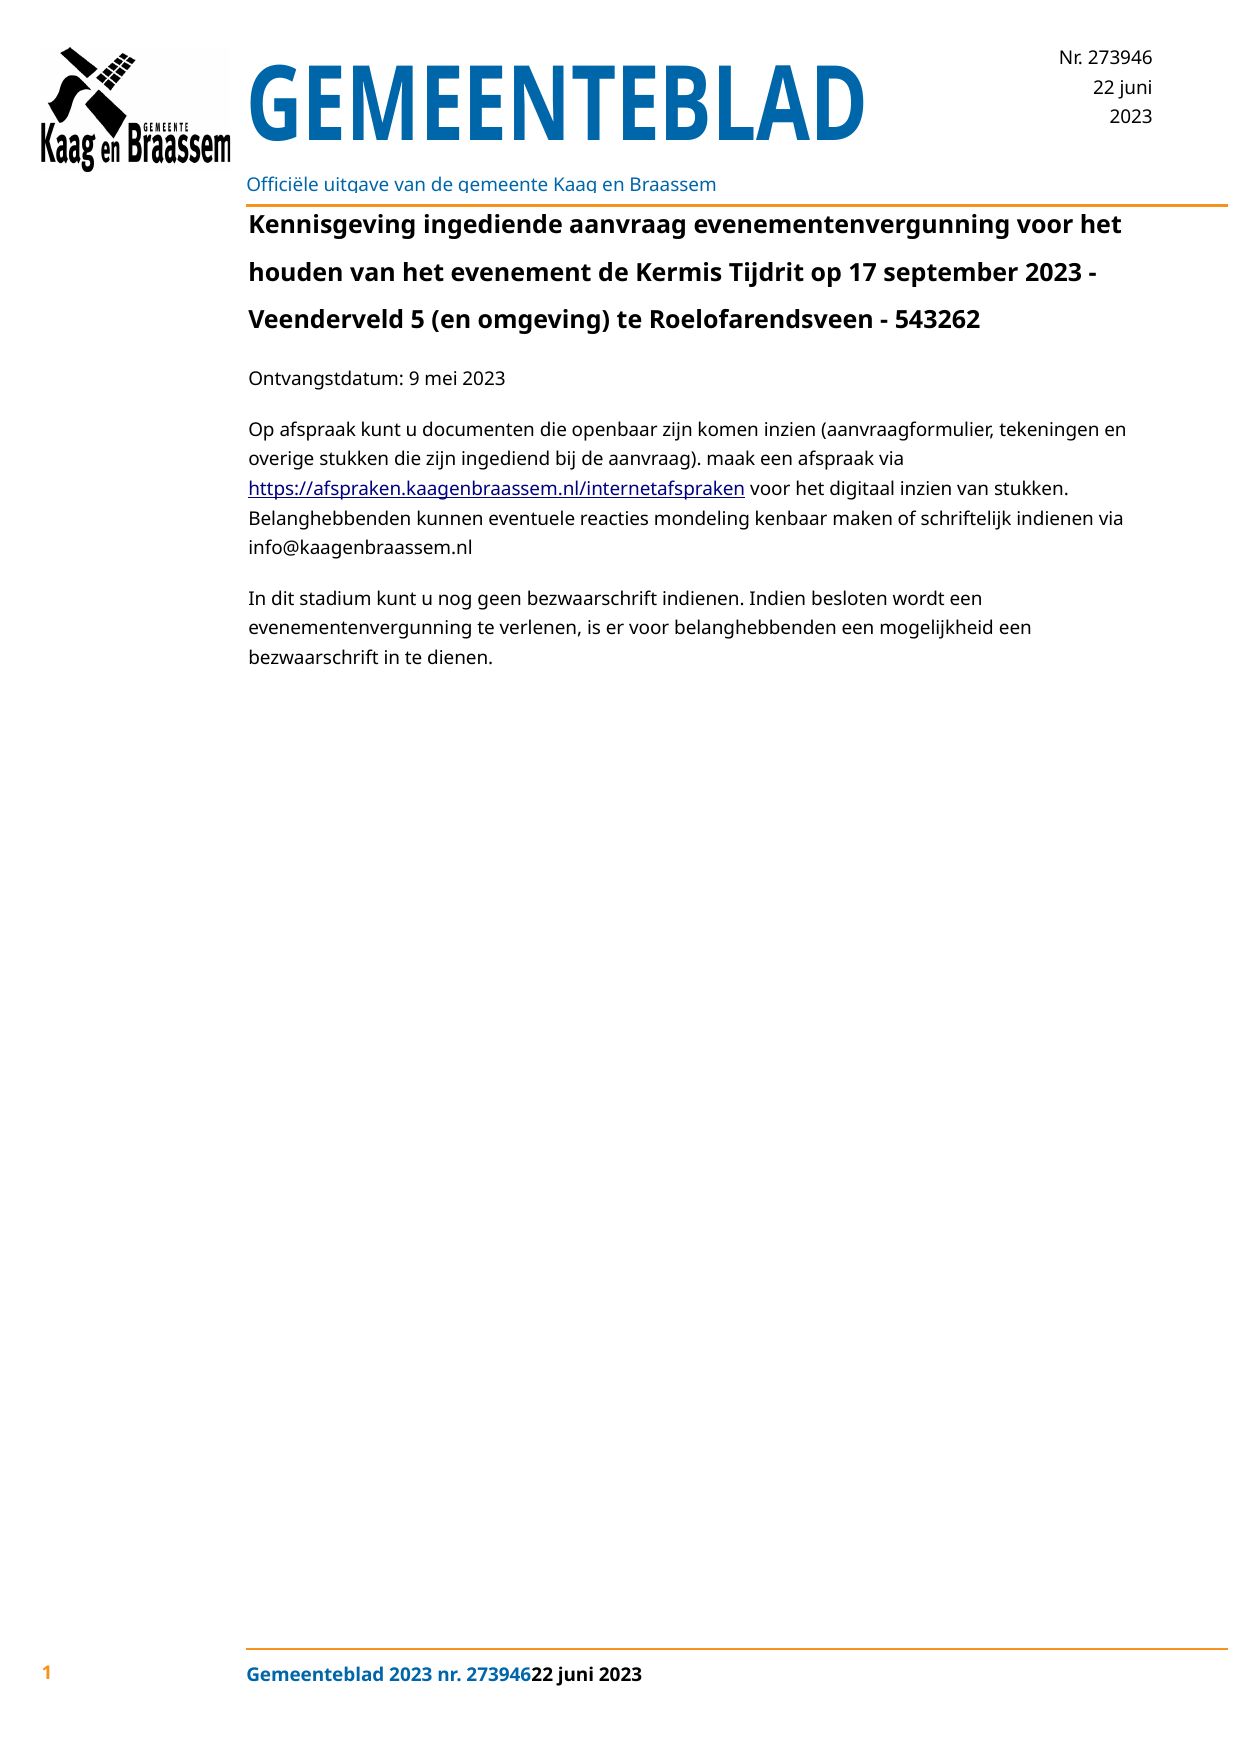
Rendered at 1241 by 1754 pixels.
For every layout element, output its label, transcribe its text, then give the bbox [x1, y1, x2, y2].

text In dit stadium kunt u nog geen bezwaarschrift indienen. Indien besloten wordt een evenementenvergunning te verlenen, is er voor belanghebbenden een mogelijkheid een bezwaarschrift in te dienen. [248, 585, 1152, 669]
text Op afspraak kunt u documenten die openbaar zijn komen inzien (aanvraagformulier, tekeningen en overige stukken die zijn ingediend bij de aanvraag). maak een afspraak via https://afspraken.kaagenbraassem.nl/internetafspraken voor het digitaal inzien van stukken. Belanghebbenden kunnen eventuele reacties mondeling kenbaar maken of schriftelijk indienen via info@kaagenbraassem.nl [248, 416, 1152, 560]
text Ontvangstdatum: 9 mei 2023 [248, 366, 1152, 391]
picture [41, 47, 231, 172]
text Kennisgeving ingediende aanvraag evenementenvergunning voor het houden van het evenement de Kermis Tijdrit op 17 september 2023 - Veenderveld 5 (en omgeving) te Roelofarendsveen - 543262 [248, 207, 1152, 336]
